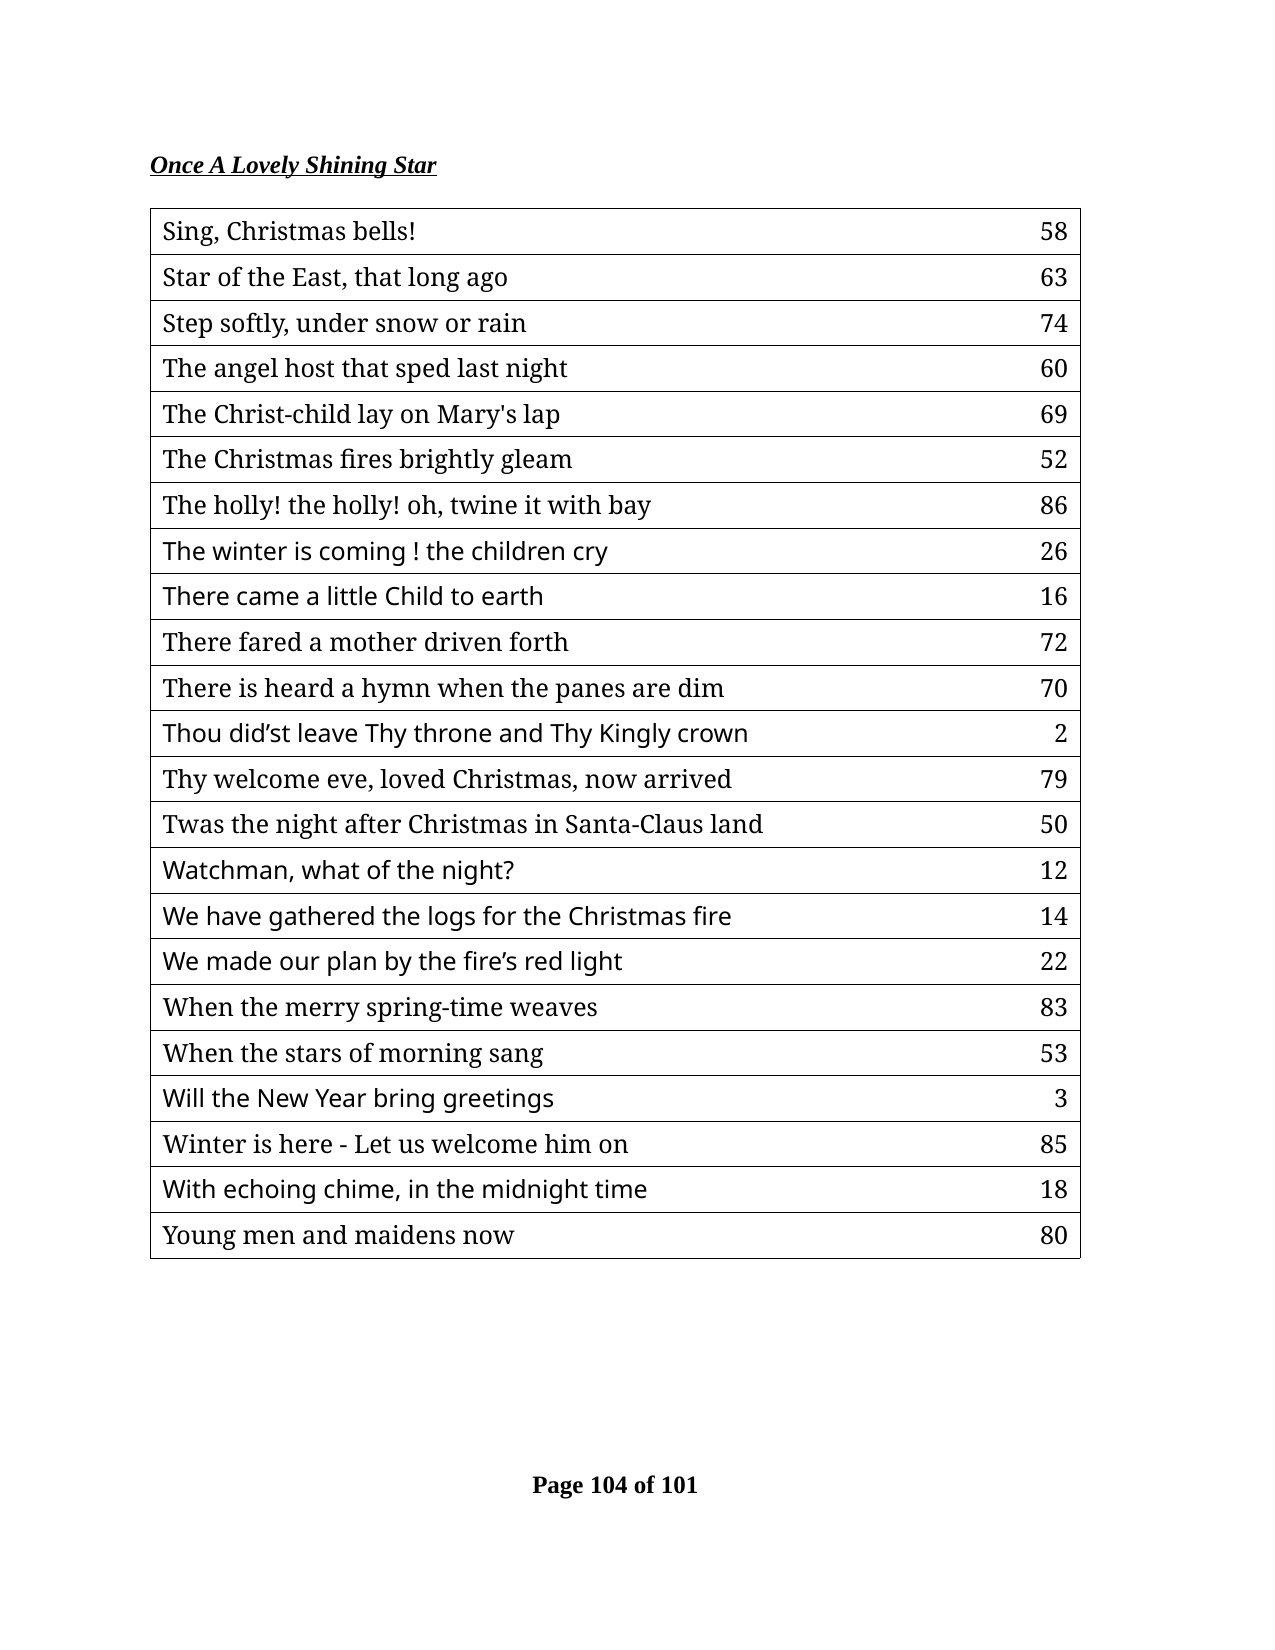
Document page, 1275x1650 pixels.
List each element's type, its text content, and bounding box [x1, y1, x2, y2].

table_cell Twas the night after Christmas in Santa-Claus land [151, 802, 960, 847]
table_cell There came a little Child to earth [151, 574, 960, 619]
table_cell With echoing chime, in the midnight time [151, 1167, 960, 1212]
table_cell 70 [960, 666, 1080, 710]
table_cell Young men and maidens now [151, 1213, 960, 1258]
table_cell Step softly, under snow or rain [151, 301, 960, 345]
table_cell There is heard a hymn when the panes are dim [151, 666, 960, 710]
table_cell 50 [960, 802, 1080, 847]
table_cell 53 [960, 1031, 1080, 1075]
table_cell 74 [960, 301, 1080, 345]
table_cell We made our plan by the fire’s red light [151, 939, 960, 984]
table_cell We have gathered the logs for the Christmas fire [151, 894, 960, 938]
table_cell When the stars of morning sang [151, 1031, 960, 1075]
table_cell Winter is here - Let us welcome him on [151, 1122, 960, 1166]
table_cell 12 [960, 848, 1080, 893]
table_cell 22 [960, 939, 1080, 984]
table_cell There fared a mother driven forth [151, 620, 960, 664]
table_cell Star of the East, that long ago [151, 255, 960, 299]
table_cell 60 [960, 346, 1080, 391]
table_cell 63 [960, 255, 1080, 299]
table_cell The holly! the holly! oh, twine it with bay [151, 483, 960, 528]
table_cell 58 [960, 209, 1080, 254]
table_cell 72 [960, 620, 1080, 664]
table_cell 86 [960, 483, 1080, 528]
table_cell 18 [960, 1167, 1080, 1212]
table_cell 26 [960, 529, 1080, 573]
table_cell 69 [960, 392, 1080, 436]
table_cell The Christ-child lay on Mary's lap [151, 392, 960, 436]
table_cell 85 [960, 1122, 1080, 1166]
table_cell 83 [960, 985, 1080, 1029]
table_cell Sing, Christmas bells! [151, 209, 960, 254]
table_cell 80 [960, 1213, 1080, 1258]
table_cell The Christmas fires brightly gleam [151, 437, 960, 482]
table_cell Watchman, what of the night? [151, 848, 960, 893]
table_cell 16 [960, 574, 1080, 619]
table_cell 14 [960, 894, 1080, 938]
table_cell 79 [960, 757, 1080, 801]
table_cell 3 [960, 1076, 1080, 1121]
table_cell Thou did’st leave Thy throne and Thy Kingly crown [151, 711, 960, 756]
table_cell Thy welcome eve, loved Christmas, now arrived [151, 757, 960, 801]
table_cell Will the New Year bring greetings [151, 1076, 960, 1121]
table_cell 52 [960, 437, 1080, 482]
table_cell 2 [960, 711, 1080, 756]
table_cell The winter is coming ! the children cry [151, 529, 960, 573]
table_cell When the merry spring-time weaves [151, 985, 960, 1029]
table_cell The angel host that sped last night [151, 346, 960, 391]
